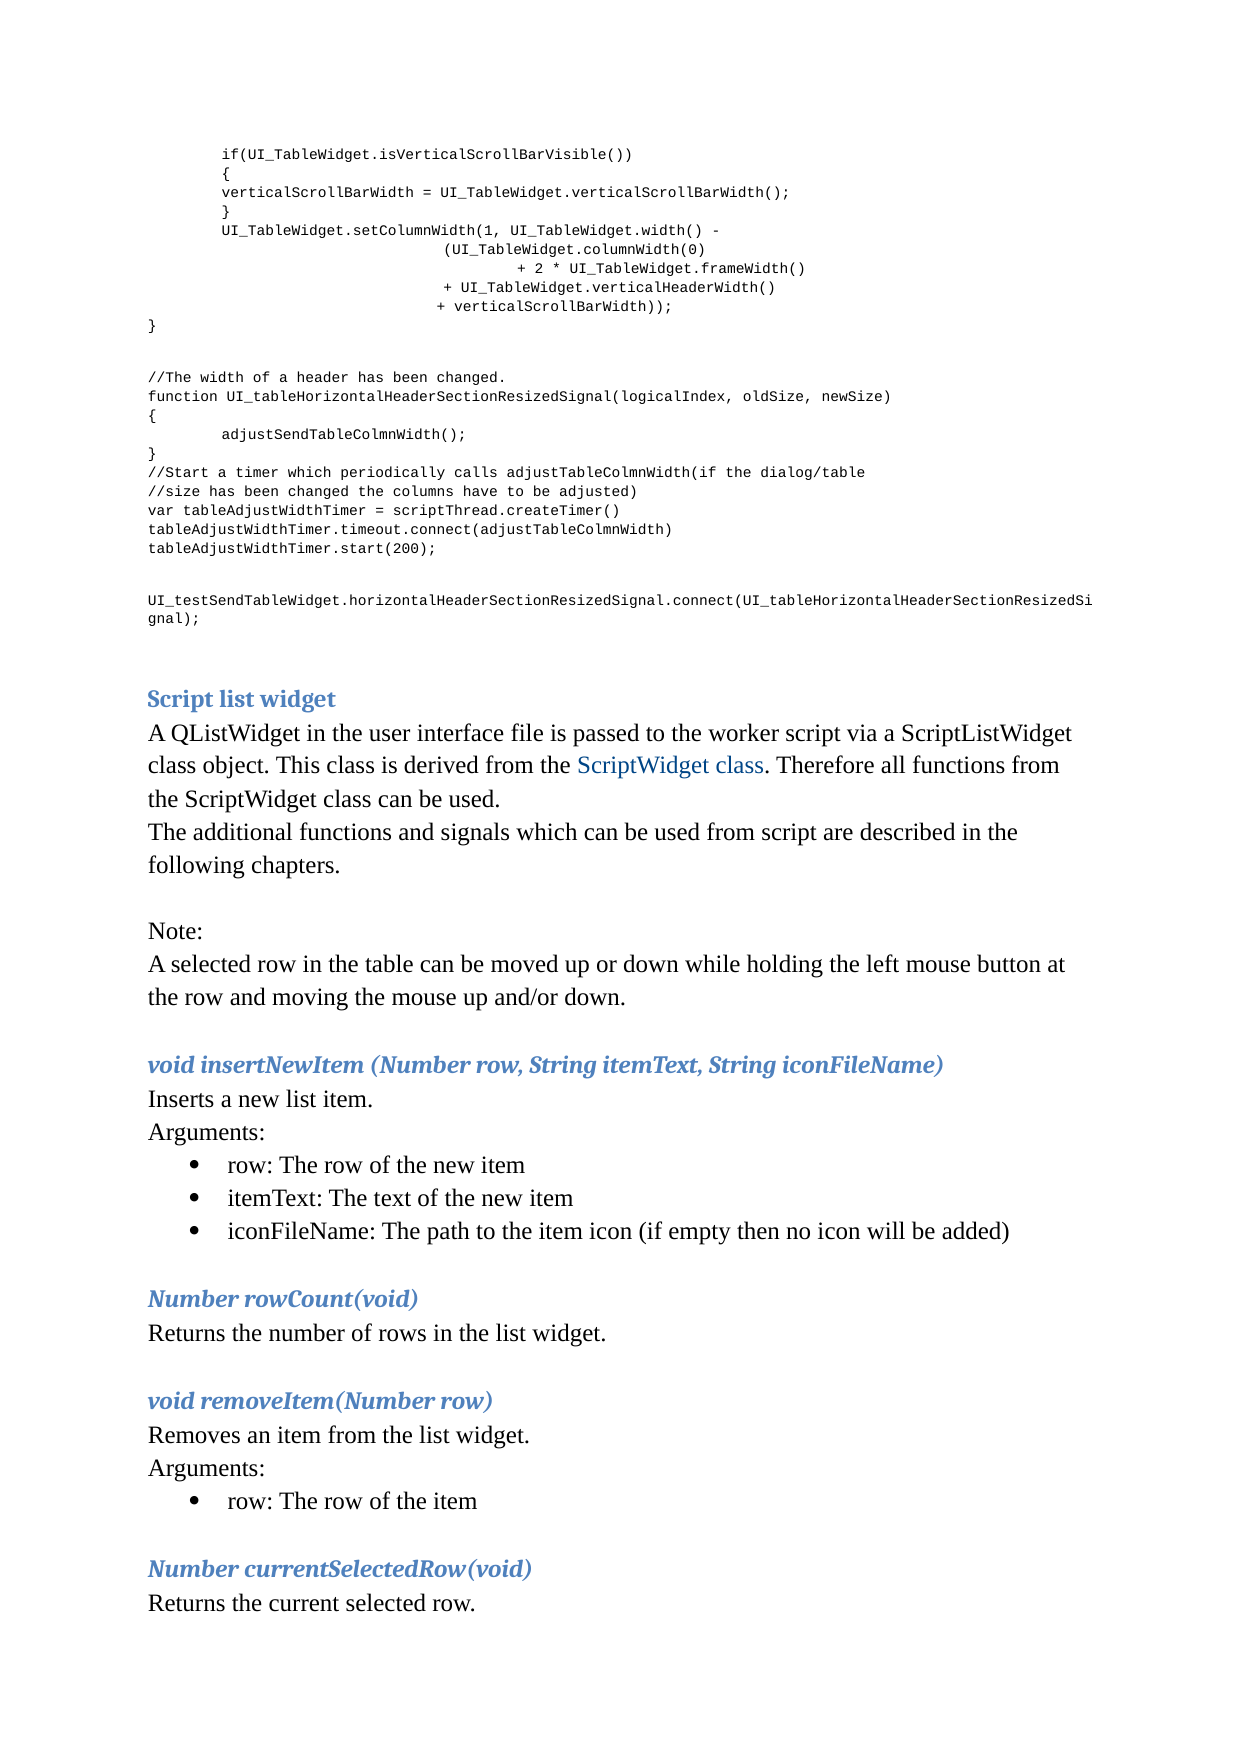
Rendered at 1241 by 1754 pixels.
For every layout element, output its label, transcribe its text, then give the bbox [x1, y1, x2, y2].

text (UI_TableWidget.columnWidth(0) [148, 242, 1093, 259]
text Returns the number of rows in the list widget. [148, 1318, 1093, 1347]
text var tableAdjustWidthTimer = scriptThread.createTimer() [148, 503, 1093, 519]
list itemText: The text of the new item [190, 1183, 1093, 1212]
subtitle void insertNewItem (Number row, String itemText, String iconFileName) [148, 1051, 1093, 1079]
text } [148, 318, 1093, 335]
text A QListWidget in the user interface file is passed to the worker script via a ScriptListWidget class object. This class is derived from the ScriptWidget class. Therefore all functions from the ScriptWidget class can be used. [148, 718, 1093, 812]
list row: The row of the new item [190, 1150, 1093, 1178]
text Arguments: [148, 1117, 1093, 1146]
text { [148, 167, 1093, 183]
text + UI_TableWidget.verticalHeaderWidth() [148, 280, 1093, 297]
text //size has been changed the columns have to be adjusted) [148, 484, 1093, 501]
text //The width of a header has been changed. [148, 370, 1093, 387]
text } [148, 204, 1093, 221]
list row: The row of the item [190, 1486, 1093, 1514]
text tableAdjustWidthTimer.timeout.connect(adjustTableColmnWidth) [148, 522, 1093, 538]
text Removes an item from the list widget. [148, 1420, 1093, 1448]
text Returns the current selected row. [148, 1588, 1093, 1617]
subtitle void removeItem(Number row) [148, 1387, 1093, 1416]
text The additional functions and signals which can be used from script are described in the following chapters. [148, 817, 1093, 878]
text Arguments: [148, 1453, 1093, 1482]
text tableAdjustWidthTimer.start(200); [148, 541, 1093, 557]
text if(UI_TableWidget.isVerticalScrollBarVisible()) [148, 148, 1093, 164]
text adjustSendTableColmnWidth(); [148, 427, 1093, 444]
text + verticalScrollBarWidth)); [148, 299, 1093, 316]
text UI_testSendTableWidget.horizontalHeaderSectionResizedSignal.connect(UI_tableHorizontalHeaderSectionResizedSignal); [148, 593, 1093, 628]
text function UI_tableHorizontalHeaderSectionResizedSignal(logicalIndex, oldSize, newSize) [148, 389, 1093, 406]
subtitle Number rowCount(void) [148, 1285, 1093, 1313]
text //Start a timer which periodically calls adjustTableColmnWidth(if the dialog/table [148, 465, 1093, 482]
text Inserts a new list item. [148, 1084, 1093, 1112]
subtitle Number currentSelectedRow(void) [148, 1555, 1093, 1583]
text UI_TableWidget.setColumnWidth(1, UI_TableWidget.width() - [148, 223, 1093, 240]
text { [148, 408, 1093, 425]
text Note: [148, 916, 1093, 944]
text } [148, 446, 1093, 463]
text verticalScrollBarWidth = UI_TableWidget.verticalScrollBarWidth(); [148, 186, 1093, 202]
list iconFileName: The path to the item icon (if empty then no icon will be added) [190, 1216, 1093, 1244]
text + 2 * UI_TableWidget.frameWidth() [148, 261, 1093, 278]
subtitle Script list widget [148, 684, 1093, 713]
text A selected row in the table can be moved up or down while holding the left mouse button at the row and moving the mouse up and/or down. [148, 949, 1093, 1011]
